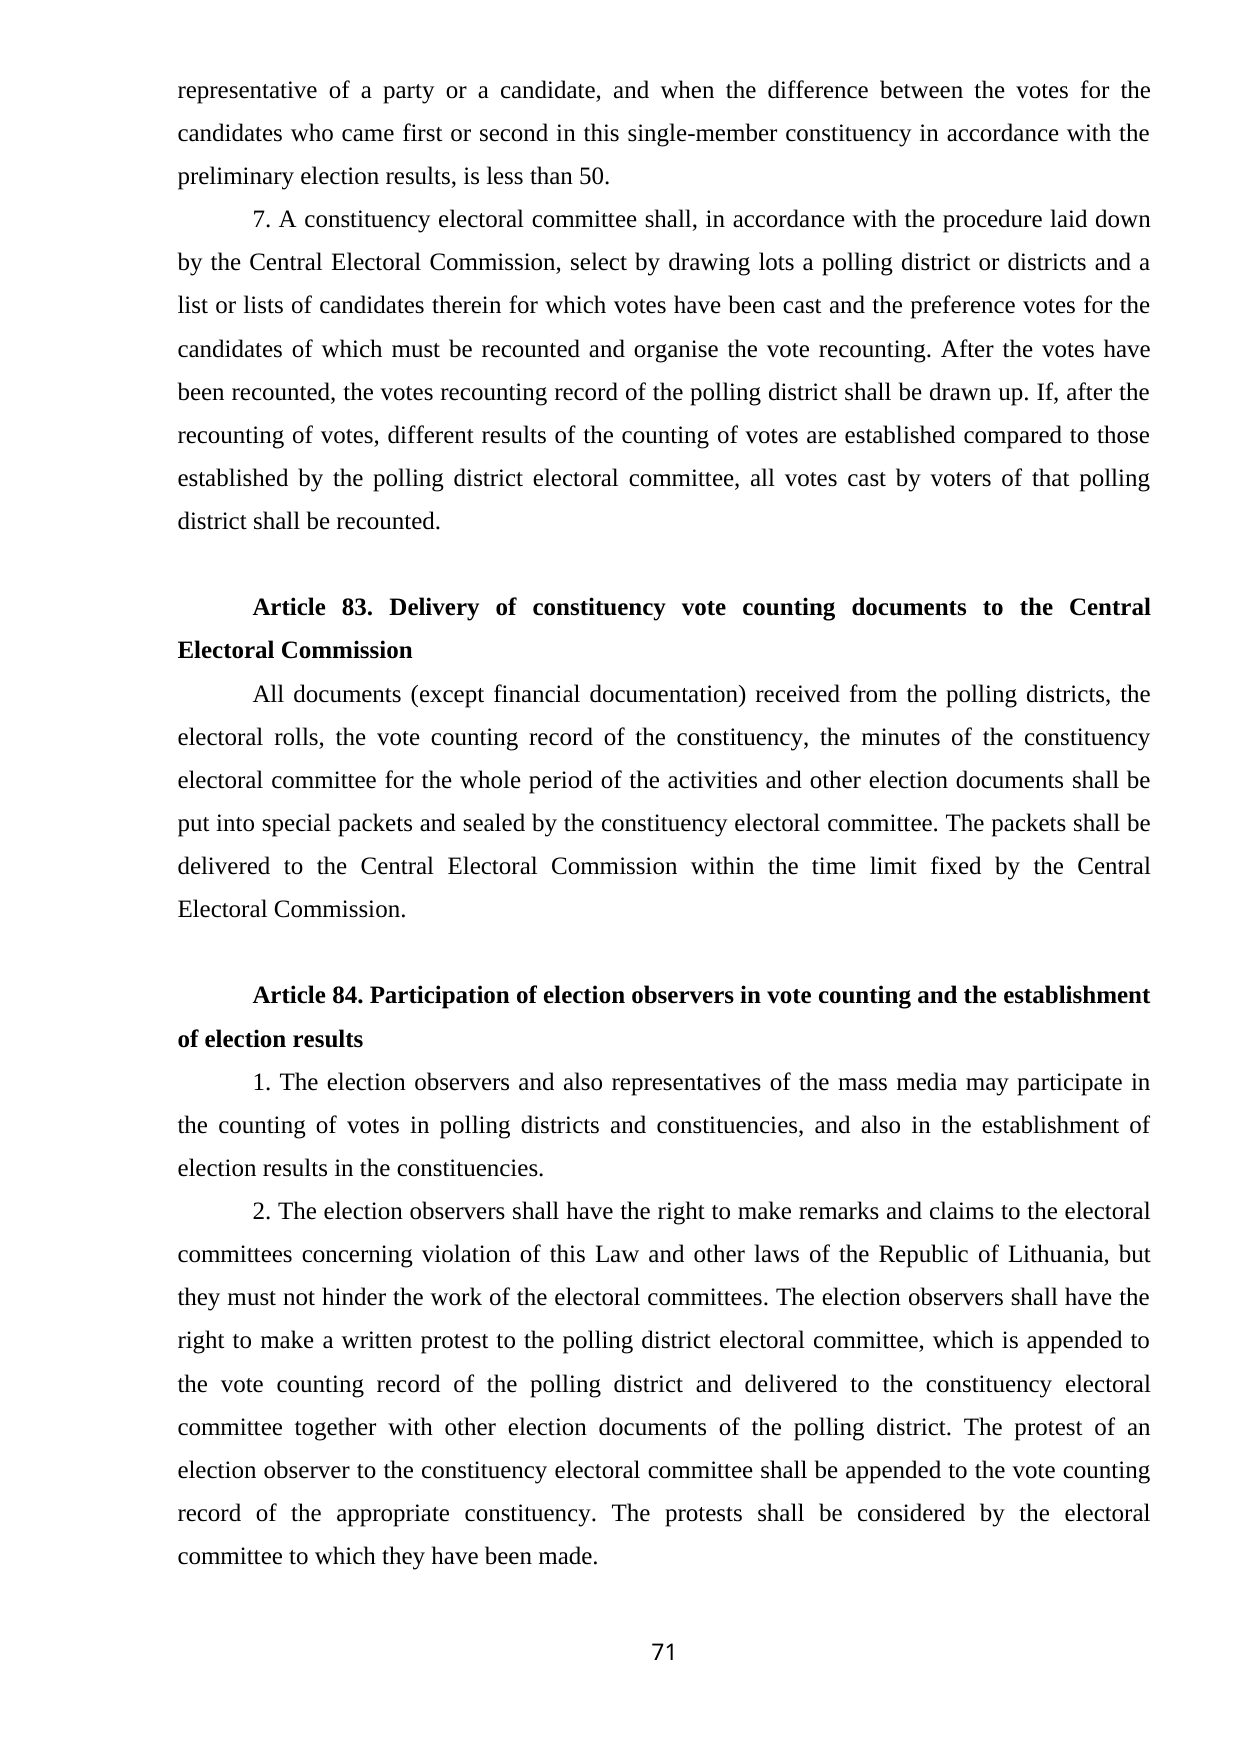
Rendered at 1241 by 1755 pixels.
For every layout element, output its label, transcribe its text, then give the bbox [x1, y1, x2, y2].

text All documents (except financial documentation) received from the polling districts, the electoral rolls, the vote counting record of the constituency, the minutes of the constituency electoral committee for the whole period of the activities and other election documents shall be put into special packets and sealed by the constituency electoral committee. The packets shall be delivered to the Central Electoral Commission within the time limit fixed by the Central Electoral Commission. [177, 679, 1152, 923]
text representative of a party or a candidate, and when the difference between the votes for the candidates who came first or second in this single-member constituency in accordance with the preliminary election results, is less than 50. [177, 75, 1152, 190]
text 7. A constituency electoral committee shall, in accordance with the procedure laid down by the Central Electoral Commission, select by drawing lots a polling district or districts and a list or lists of candidates therein for which votes have been cast and the preference votes for the candidates of which must be recounted and organise the vote recounting. After the votes have been recounted, the votes recounting record of the polling district shall be drawn up. If, after the recounting of votes, different results of the counting of votes are established compared to those established by the polling district electoral committee, all votes cast by voters of that polling district shall be recounted. [177, 204, 1152, 535]
text Article 84. Participation of election observers in vote counting and the establishment of election results [177, 981, 1152, 1052]
text Article 83. Delivery of constituency vote counting documents to the Central Electoral Commission [177, 592, 1152, 664]
text 2. The election observers shall have the right to make remarks and claims to the electoral committees concerning violation of this Law and other laws of the Republic of Lithuania, but they must not hinder the work of the electoral committees. The election observers shall have the right to make a written protest to the polling district electoral committee, which is appended to the vote counting record of the polling district and delivered to the constituency electoral committee together with other election documents of the polling district. The protest of an election observer to the constituency electoral committee shall be appended to the vote counting record of the appropriate constituency. The protests shall be considered by the electoral committee to which they have been made. [177, 1196, 1152, 1570]
text 1. The election observers and also representatives of the mass media may participate in the counting of votes in polling districts and constituencies, and also in the establishment of election results in the constituencies. [177, 1067, 1152, 1182]
